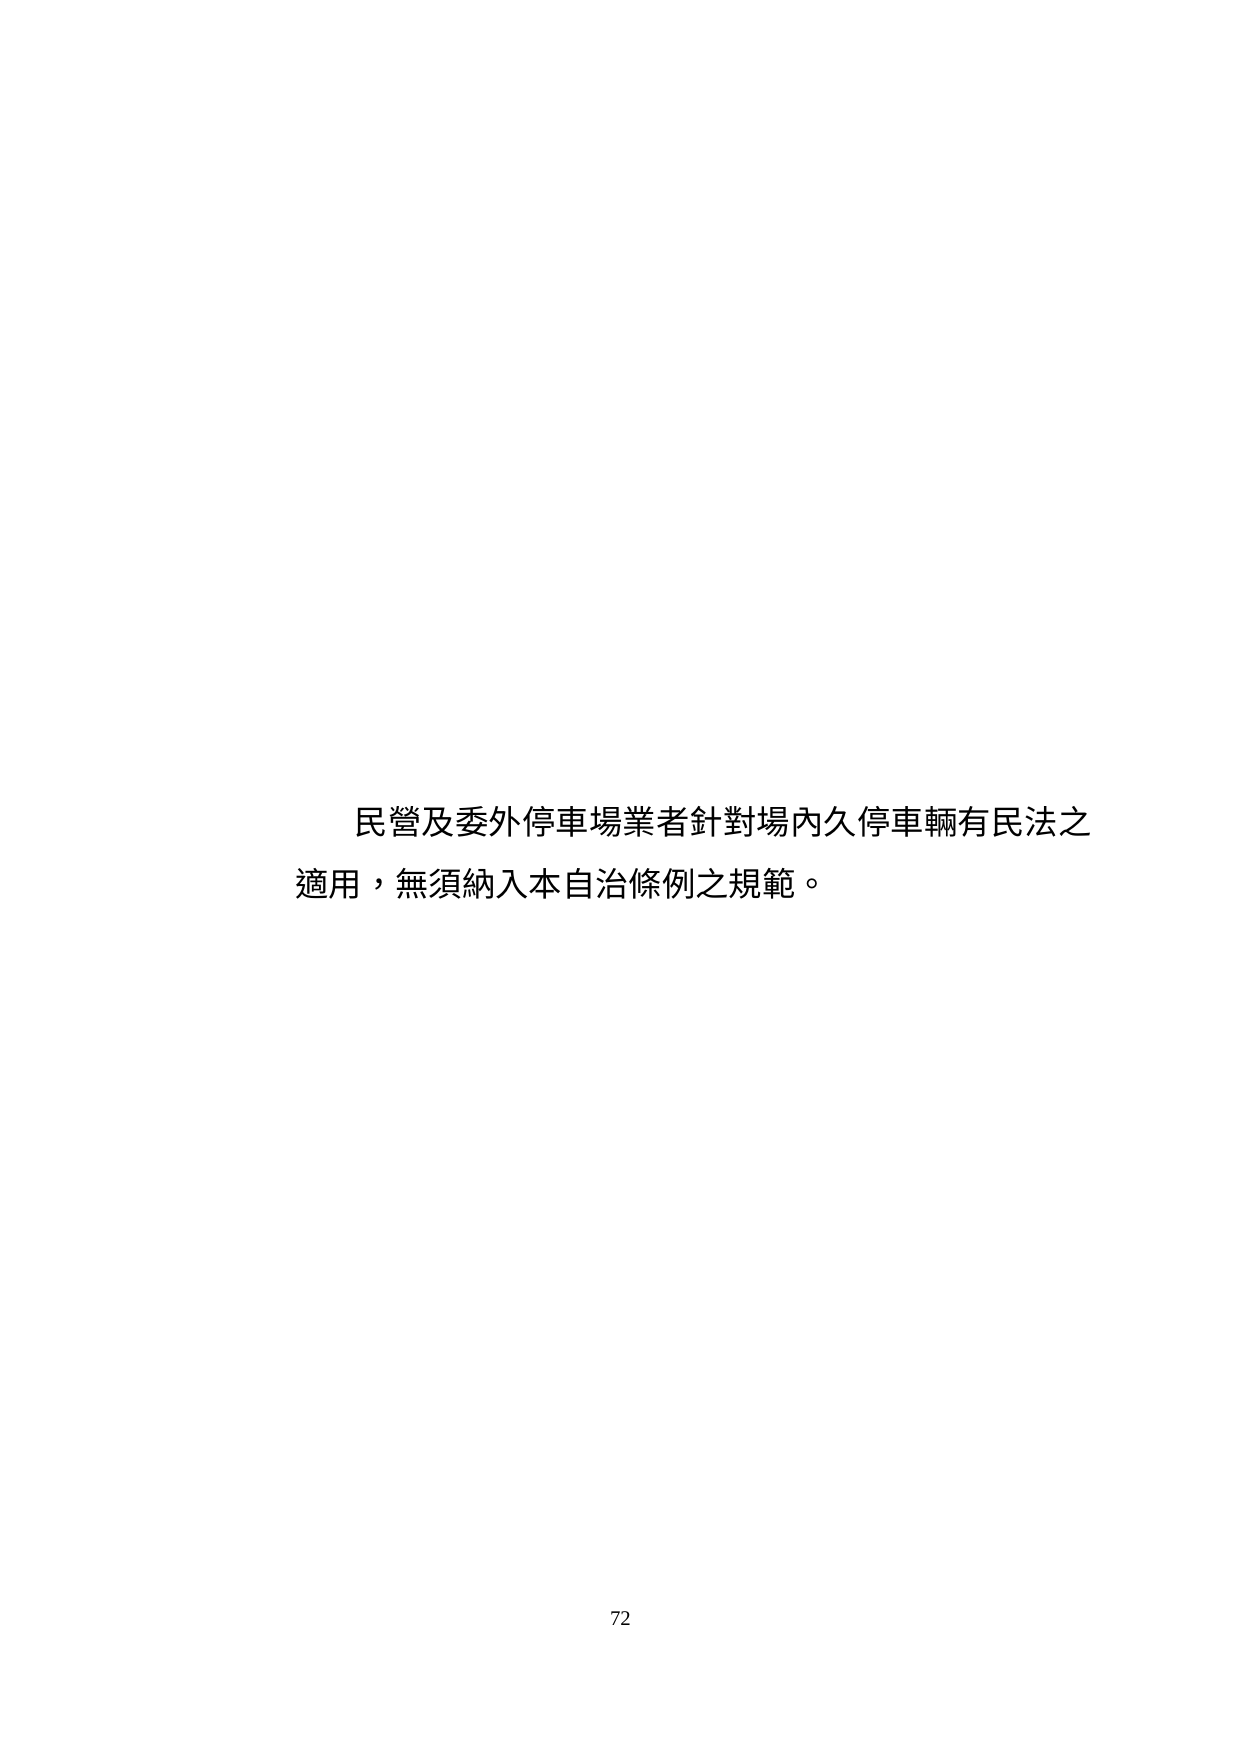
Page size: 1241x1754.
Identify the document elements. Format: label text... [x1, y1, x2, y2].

text 民營及委外停車場業者針對場內久停車輛有民法之適用，無須納入本自治條例之規範。 [295, 778, 1092, 903]
